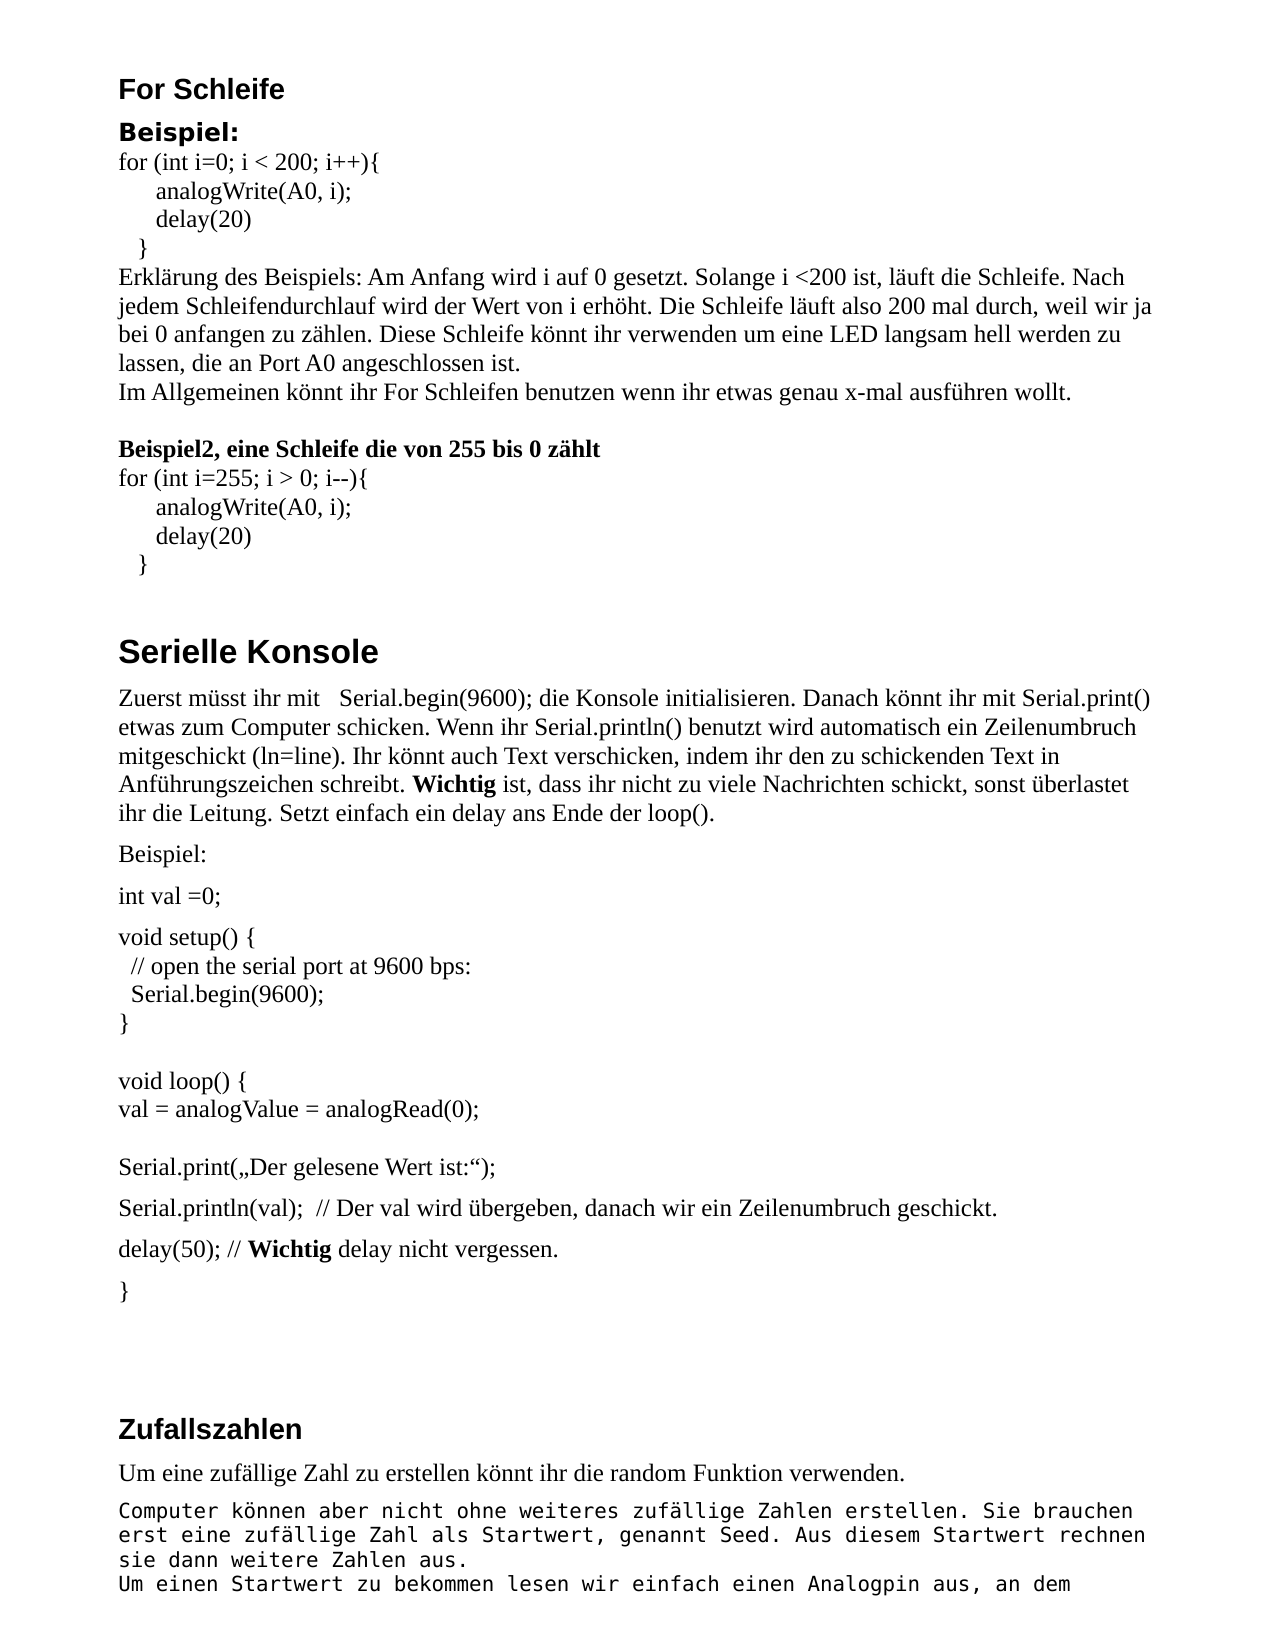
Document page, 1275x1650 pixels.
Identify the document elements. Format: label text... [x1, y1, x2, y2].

text void setup() { // open the serial port at 9600 bps: Serial.begin(9600); } void loop() { val = analogValue = analogRead(0); Serial.print(„Der gelesene Wert ist:“); [118, 922, 1157, 1181]
text delay(50); // Wichtig delay nicht vergessen. [118, 1234, 1157, 1263]
text for (int i=255; i > 0; i--){ [118, 463, 1157, 492]
text Zuerst müsst ihr mit Serial.begin(9600); die Konsole initialisieren. Danach könnt ihr mit Serial.print() etwas zum Computer schicken. Wenn ihr Serial.println() benutzt wird automatisch ein Zeilenumbruch mitgeschickt (ln=line). Ihr könnt auch Text verschicken, indem ihr den zu schickenden Text in Anführungszeichen schreibt. Wichtig ist, dass ihr nicht zu viele Nachrichten schickt, sonst überlastet ihr die Leitung. Setzt einfach ein delay ans Ende der loop(). [118, 683, 1157, 827]
text Um einen Startwert zu bekommen lesen wir einfach einen Analogpin aus, an dem [118, 1572, 1157, 1596]
text delay(20) [118, 204, 1157, 233]
subtitle Zufallszahlen [118, 1412, 1157, 1446]
text } [118, 1276, 1157, 1304]
subtitle Serielle Konsole [118, 632, 1157, 671]
text Beispiel: [118, 839, 1157, 868]
text Beispiel: [118, 118, 1157, 147]
text for (int i=0; i < 200; i++){ [118, 147, 1157, 176]
text } [118, 233, 1157, 262]
text Beispiel2, eine Schleife die von 255 bis 0 zählt [118, 434, 1157, 463]
text Serial.println(val); // Der val wird übergeben, danach wir ein Zeilenumbruch geschickt. [118, 1193, 1157, 1222]
text int val =0; [118, 881, 1157, 909]
text } [118, 549, 1157, 578]
text Erklärung des Beispiels: Am Anfang wird i auf 0 gesetzt. Solange i <200 ist, läuft die Schleife. Nach jedem Schleifendurchlauf wird der Wert von i erhöht. Die Schleife läuft also 200 mal durch, weil wir ja bei 0 anfangen zu zählen. Diese Schleife könnt ihr verwenden um eine LED langsam hell werden zu lassen, die an Port A0 angeschlossen ist. [118, 262, 1157, 377]
text analogWrite(A0, i); [118, 492, 1157, 521]
subtitle For Schleife [118, 72, 1157, 105]
text analogWrite(A0, i); [118, 176, 1157, 204]
text Um eine zufällige Zahl zu erstellen könnt ihr die random Funktion verwenden. [118, 1458, 1157, 1487]
text Im Allgemeinen könnt ihr For Schleifen benutzen wenn ihr etwas genau x-mal ausführen wollt. [118, 377, 1157, 406]
text Computer können aber nicht ohne weiteres zufällige Zahlen erstellen. Sie brauchen erst eine zufällige Zahl als Startwert, genannt Seed. Aus diesem Startwert rechnen sie dann weitere Zahlen aus. [118, 1499, 1157, 1572]
text delay(20) [118, 521, 1157, 549]
